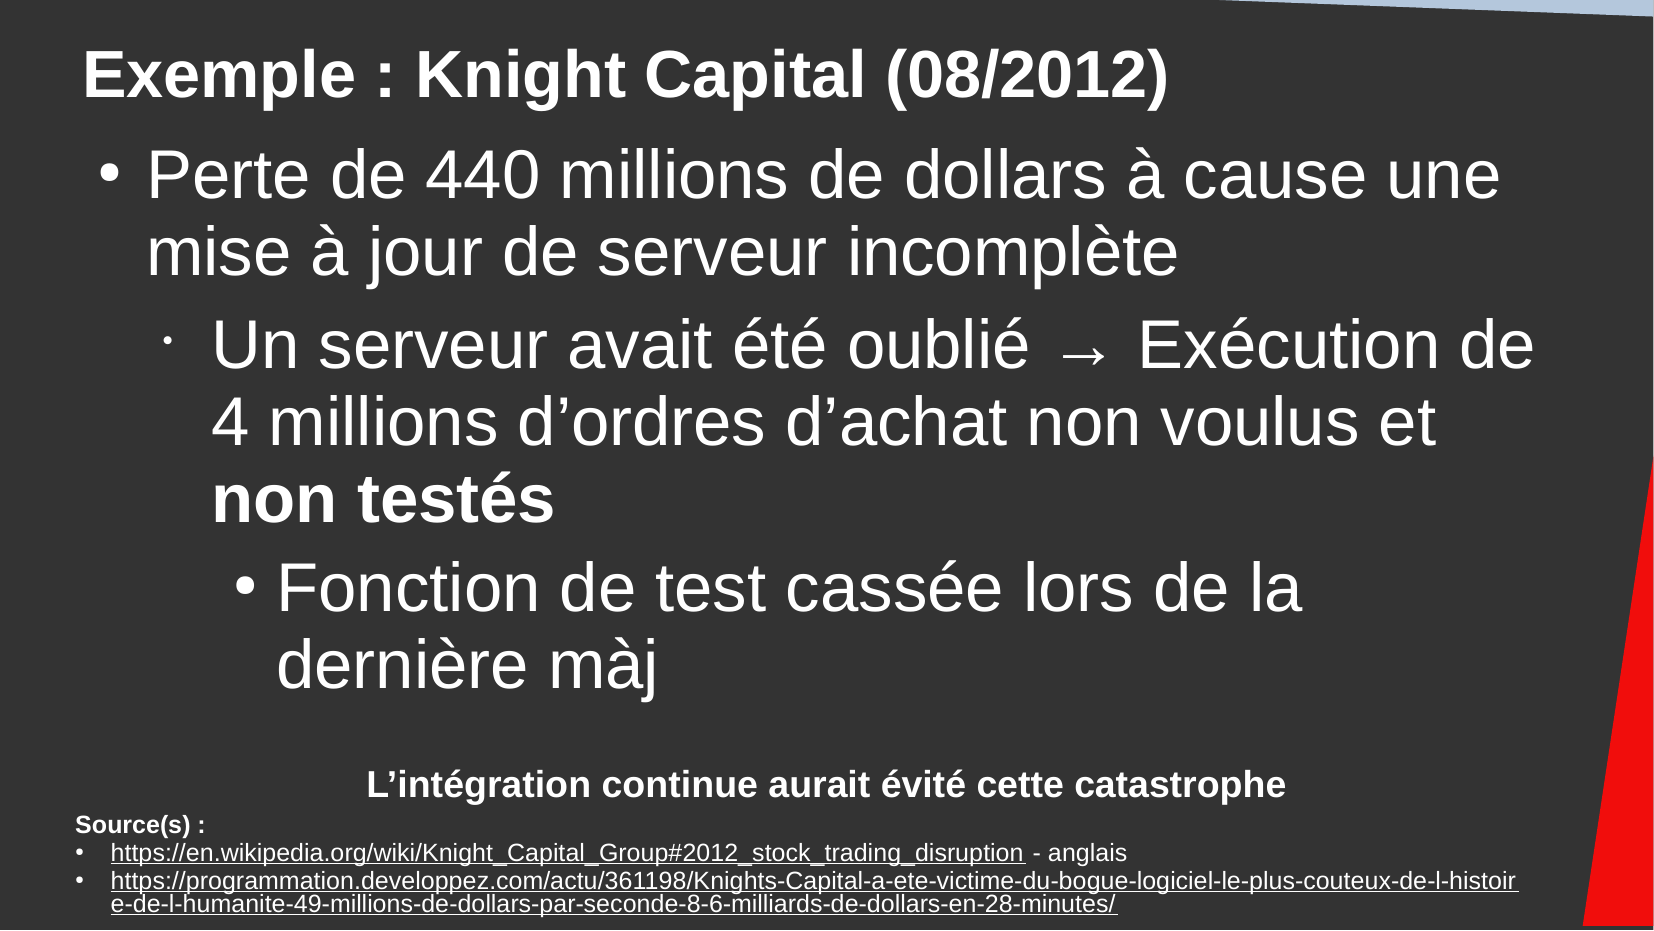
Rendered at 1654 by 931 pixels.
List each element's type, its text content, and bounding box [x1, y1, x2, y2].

text_box L’intégration continue aurait évité cette catastrophe [348, 755, 1306, 793]
text_box [1582, 452, 1654, 926]
title Exemple : Knight Capital (08/2012) [82, 37, 1406, 115]
text_box [1219, 0, 1654, 17]
text_box Source(s) : https://en.wikipedia.org/wiki/Knight_Capital_Group#2012_stock_trading_disruption - anglais https://programmation.developpez.com/actu/361198/Knights-Capital-a-ete-victime-du-bogue-logiciel-le-plus-couteux-de-l-histoire-de-l-humanite-49-millions-de-dollars-par-seconde-8-6-milliards-de-dollars-en-28-minutes/ [60, 793, 1546, 903]
list Perte de 440 millions de dollars à cause une mise à jour de serveur incomplète Un serveur avait été oublié → Exécution de 4 millions d’ordres d’achat non voulus et non testés Fonction de test cassée lors de la dernière màj [80, 135, 1571, 709]
